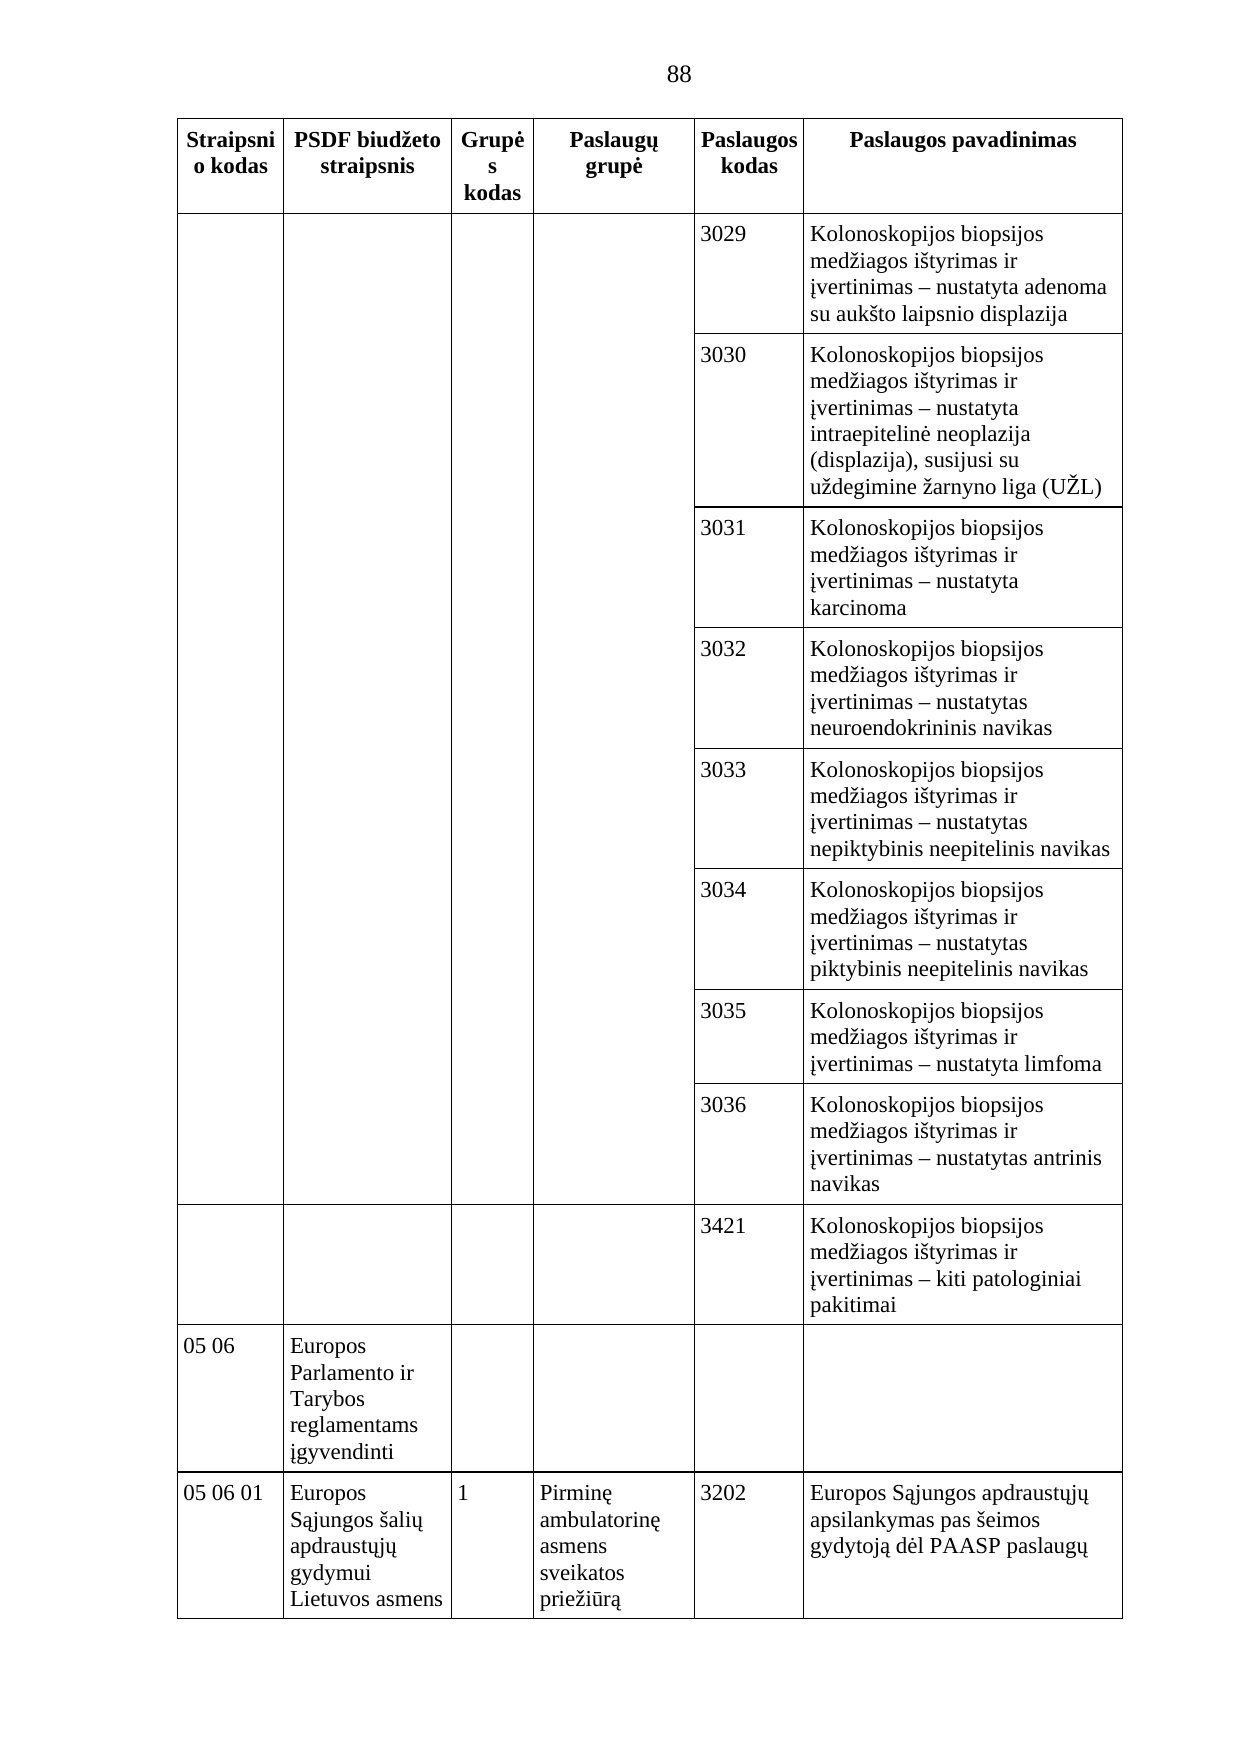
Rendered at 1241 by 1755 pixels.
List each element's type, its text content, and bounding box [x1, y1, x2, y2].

table_cell [452, 1205, 533, 1324]
table_cell [284, 868, 451, 989]
table_cell Europos Sąjungos šalių apdraustųjų gydymui Lietuvos asmens [284, 1473, 451, 1618]
table_cell 3036 [695, 1084, 803, 1204]
table_cell [178, 748, 283, 868]
table_cell 1 [452, 1473, 533, 1618]
table_cell [534, 748, 694, 868]
table_cell [178, 506, 283, 627]
table_cell 3031 [695, 508, 803, 627]
table_cell Kolonoskopijos biopsijos medžiagos ištyrimas ir įvertinimas – nustatytas neuroendokrininis navikas [804, 628, 1122, 748]
table_cell [178, 1083, 283, 1204]
table_cell 3030 [695, 334, 803, 506]
table_cell 3202 [695, 1473, 803, 1618]
table_cell [284, 1205, 451, 1324]
table_cell [534, 214, 694, 333]
table_cell 3029 [695, 214, 803, 333]
table_header PSDF biudžeto straipsnis [284, 119, 451, 212]
table_cell [178, 627, 283, 748]
table_cell [452, 1083, 533, 1204]
table_cell Kolonoskopijos biopsijos medžiagos ištyrimas ir įvertinimas – nustatytas piktybinis neepitelinis navikas [804, 869, 1122, 989]
table_cell 3034 [695, 869, 803, 989]
table_cell [534, 989, 694, 1083]
table_cell [452, 333, 533, 506]
table_cell Kolonoskopijos biopsijos medžiagos ištyrimas ir įvertinimas – nustatyta limfoma [804, 990, 1122, 1083]
table_cell Kolonoskopijos biopsijos medžiagos ištyrimas ir įvertinimas – kiti patologiniai pakitimai [804, 1205, 1122, 1324]
table_cell [534, 1205, 694, 1324]
table_cell [284, 748, 451, 868]
table_cell [452, 506, 533, 627]
table_cell [452, 627, 533, 748]
table_cell [452, 989, 533, 1083]
table_cell [534, 333, 694, 506]
table_cell [178, 214, 283, 333]
table_cell [695, 1325, 803, 1471]
table_cell [284, 333, 451, 506]
table_cell [534, 868, 694, 989]
table_header Paslaugos kodas [695, 119, 803, 212]
table_cell [452, 868, 533, 989]
table_cell [534, 627, 694, 748]
table_cell [178, 868, 283, 989]
table_cell [178, 333, 283, 506]
table_cell 3033 [695, 749, 803, 868]
table_cell 3032 [695, 628, 803, 748]
table_cell [284, 214, 451, 333]
table_cell [452, 748, 533, 868]
table_cell Europos Parlamento ir Tarybos reglamentams įgyvendinti [284, 1325, 451, 1471]
table_cell [804, 1325, 1122, 1471]
table_cell Pirminę ambulatorinę asmens sveikatos priežiūrą [534, 1473, 694, 1618]
table_cell Kolonoskopijos biopsijos medžiagos ištyrimas ir įvertinimas – nustatyta intraepitelinė neoplazija (displazija), susijusi su uždegimine žarnyno liga (UŽL) [804, 334, 1122, 506]
table_header Paslaugų grupė [534, 119, 694, 212]
table_header Grupės kodas [452, 119, 533, 212]
table_header Straipsnio kodas [178, 119, 283, 212]
table_cell Europos Sąjungos apdraustųjų apsilankymas pas šeimos gydytoją dėl PAASP paslaugų [804, 1473, 1122, 1618]
table_cell 05 06 01 [178, 1473, 283, 1618]
table_cell [534, 506, 694, 627]
table_cell [284, 989, 451, 1083]
table_cell [178, 989, 283, 1083]
table_cell [178, 1205, 283, 1324]
table_cell Kolonoskopijos biopsijos medžiagos ištyrimas ir įvertinimas – nustatytas nepiktybinis neepitelinis navikas [804, 749, 1122, 868]
table_cell [452, 1325, 533, 1471]
table_header Paslaugos pavadinimas [804, 119, 1122, 212]
table_cell [284, 1083, 451, 1204]
table_cell 05 06 [178, 1325, 283, 1471]
table_cell [452, 214, 533, 333]
table_cell 3035 [695, 990, 803, 1083]
table_cell [284, 506, 451, 627]
table_cell 3421 [695, 1205, 803, 1324]
table_cell Kolonoskopijos biopsijos medžiagos ištyrimas ir įvertinimas – nustatyta adenoma su aukšto laipsnio displazija [804, 214, 1122, 333]
table_cell Kolonoskopijos biopsijos medžiagos ištyrimas ir įvertinimas – nustatytas antrinis navikas [804, 1084, 1122, 1204]
table_cell [284, 627, 451, 748]
table_cell [534, 1325, 694, 1471]
table_cell [534, 1083, 694, 1204]
table_cell Kolonoskopijos biopsijos medžiagos ištyrimas ir įvertinimas – nustatyta karcinoma [804, 508, 1122, 627]
